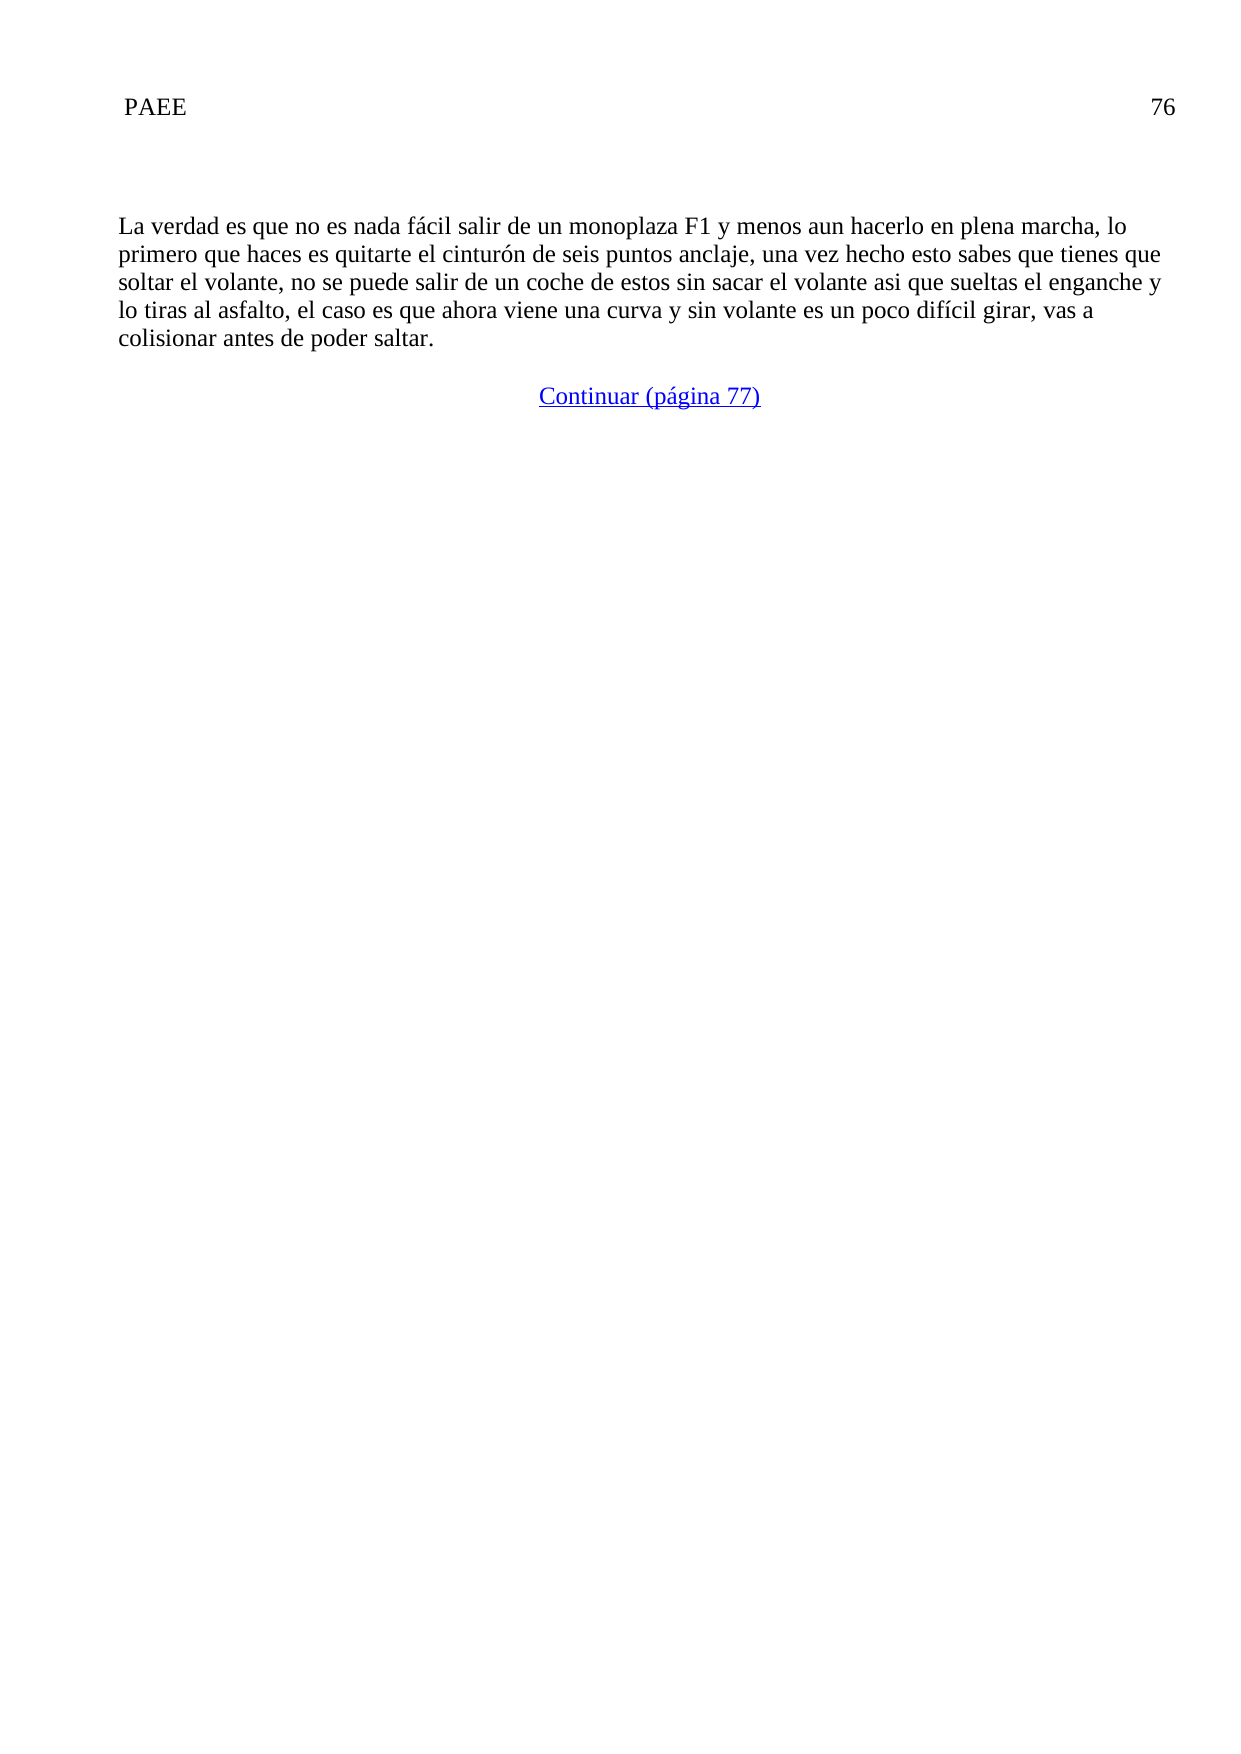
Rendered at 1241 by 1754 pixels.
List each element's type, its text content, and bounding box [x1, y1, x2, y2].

text Continuar (página 77) [118, 382, 1181, 410]
text La verdad es que no es nada fácil salir de un monoplaza F1 y menos aun hacerlo en plena marcha, lo primero que haces es quitarte el cinturón de seis puntos anclaje, una vez hecho esto sabes que tienes que soltar el volante, no se puede salir de un coche de estos sin sacar el volante asi que sueltas el enganche y lo tiras al asfalto, el caso es que ahora viene una curva y sin volante es un poco difícil girar, vas a colisionar antes de poder saltar. [118, 184, 1181, 352]
